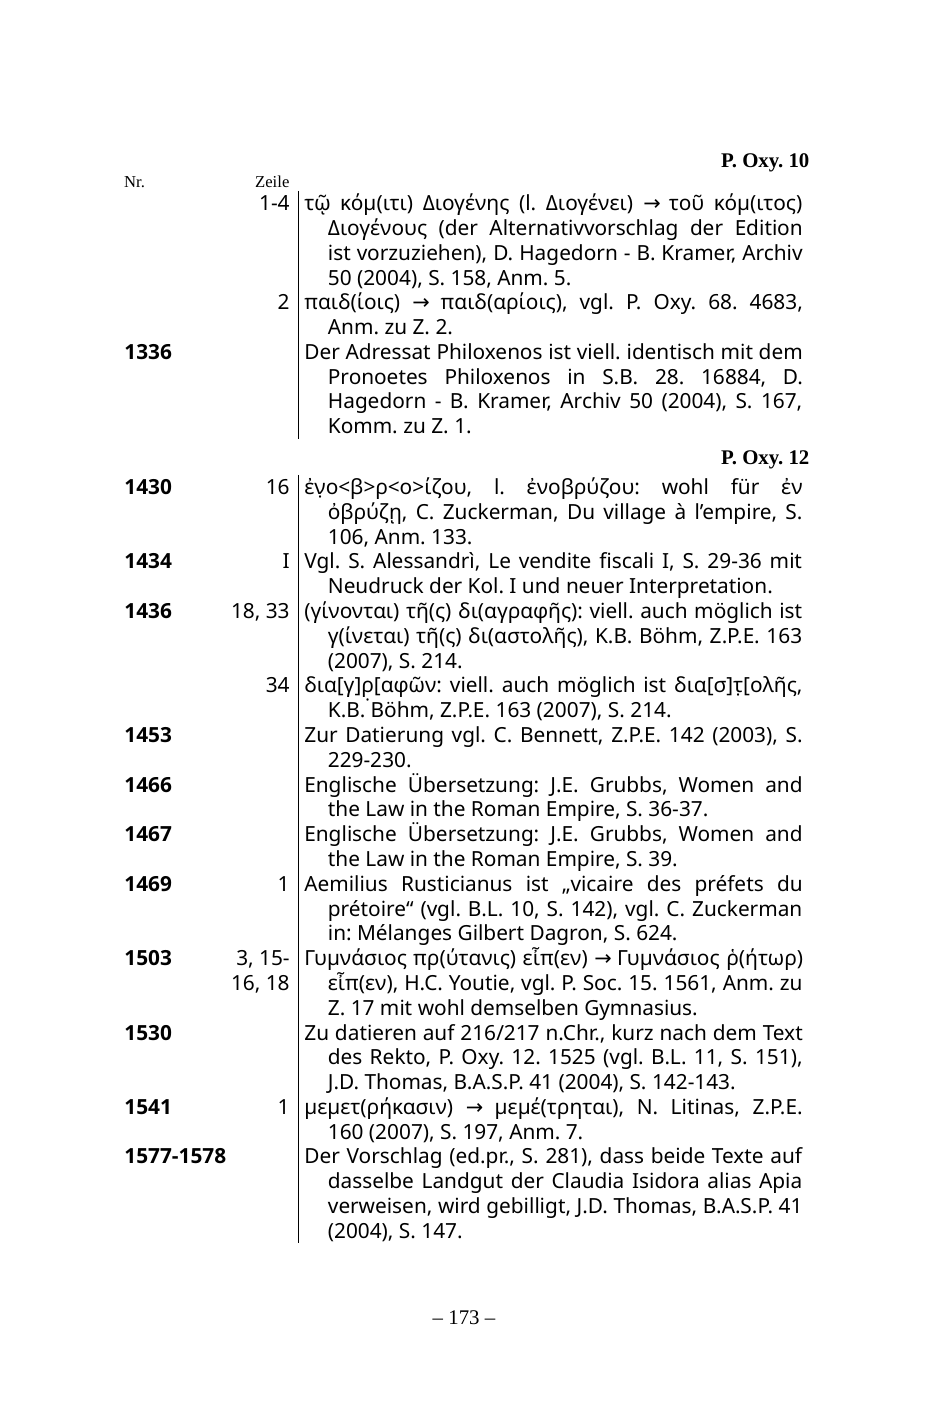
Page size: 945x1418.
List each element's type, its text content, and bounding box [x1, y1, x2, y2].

table_cell Γυμνάσιος πρ(ύτανις) εἶπ(εν) → Γυμνάσιος ῥ(ήτωρ) εἶπ(εν), H.C. Youtie, vgl. P. Soc. 15. 1561, Anm. zu Z. 17 mit wohl demselben Gymnasius. [299, 946, 809, 1020]
table_cell 2 [118, 290, 298, 339]
table_cell Aemilius Rusticianus ist „vicaire des préfets du prétoire“ (vgl. B.L. 10, S. 142), vgl. C. Zuckerman in: Mélanges Gilbert Dagron, S. 624. [299, 871, 809, 946]
table_cell 1530 [118, 1020, 298, 1094]
table_cell παιδ(ίοις) → παιδ(αρίοις), vgl. P. Oxy. 68. 4683, Anm. zu Z. 2. [299, 290, 809, 339]
table_cell 1469 [118, 871, 207, 946]
table_cell 1434 [118, 549, 207, 599]
table_header 1430 [118, 475, 207, 549]
table_cell 1-4 [118, 191, 298, 290]
table_cell 1503 [118, 946, 207, 1020]
table_cell Der Adressat Philoxenos ist viell. identisch mit dem Pronoetes Philoxenos in S.B. 28. 16884, D. Hagedorn - B. Kramer, Archiv 50 (2004), S. 167, Komm. zu Z. 1. [299, 340, 809, 439]
table_cell 18, 33 [207, 599, 298, 673]
table_cell 3, 15-16, 18 [207, 946, 298, 1020]
table_cell 1336 [118, 340, 298, 439]
table_cell 34 [118, 673, 298, 723]
table_cell Englische Übersetzung: J.E. Grubbs, Women and the Law in the Roman Empire, S. 39. [299, 822, 809, 871]
table_cell Zur Datierung vgl. C. Bennett, Z.P.E. 142 (2003), S. 229-230. [299, 723, 809, 772]
table_cell Zu datieren auf 216/217 n.Chr., kurz nach dem Text des Rekto, P. Oxy. 12. 1525 (vgl. B.L. 11, S. 151), J.D. Thomas, B.A.S.P. 41 (2004), S. 142-143. [299, 1020, 809, 1094]
table_cell μεμετ(ρήκασιν) → μεμέ(τρηται), N. Litinas, Z.P.E. 160 (2007), S. 197, Anm. 7. [299, 1095, 809, 1144]
table_header ἐν̣ο<β>ρ<ο>ίζου, l. ἐνοβρύζου: wohl für ἐν ὀβρύζῃ, C. Zuckerman, Du village à l’empire, S. 106, Anm. 133. [299, 475, 809, 549]
table_cell 1467 [118, 822, 298, 871]
table_cell I [207, 549, 298, 599]
table_cell 1 [207, 871, 298, 946]
table_cell 1 [207, 1095, 298, 1144]
table_cell 1577-1578 [118, 1144, 298, 1243]
table_cell 1453 [118, 723, 298, 772]
table_cell δια[γ]ρ̣[αφῶν: viell. auch möglich ist δια[σ]τ̣[ολῆς, K.B. Böhm, Z.P.E. 163 (2007), S. 214. [299, 673, 809, 723]
table_cell τῷ κόμ(ιτι) Διογένης (l. Διογένει) → τοῦ κόμ(ιτος) Διογένους (der Alternativvorschlag der Edition ist vorzuziehen), D. Hagedorn - B. Kramer, Archiv 50 (2004), S. 158, Anm. 5. [299, 191, 809, 290]
table_cell 1436 [118, 599, 207, 673]
table_header 16 [207, 475, 298, 549]
table_cell 1541 [118, 1095, 207, 1144]
table_cell Englische Übersetzung: J.E. Grubbs, Women and the Law in the Roman Empire, S. 36-37. [299, 772, 809, 822]
table_cell Vgl. S. Alessandrì, Le vendite fiscali I, S. 29-36 mit Neudruck der Kol. I und neuer Interpretation. [299, 549, 809, 599]
subtitle P. Oxy. 12 [118, 445, 809, 469]
table_cell Der Vorschlag (ed.pr., S. 281), dass beide Texte auf dasselbe Landgut der Claudia Isidora alias Apia verweisen, wird gebilligt, J.D. Thomas, B.A.S.P. 41 (2004), S. 147. [299, 1144, 809, 1243]
table_cell (γίνονται) τῆ(ς) δι(αγραφῆς): viell. auch möglich ist γ(ίνεται) τῆ(ς) δι(αστολῆς), K.B. Böhm, Z.P.E. 163 (2007), S. 214. [299, 599, 809, 673]
table_cell 1466 [118, 772, 298, 822]
